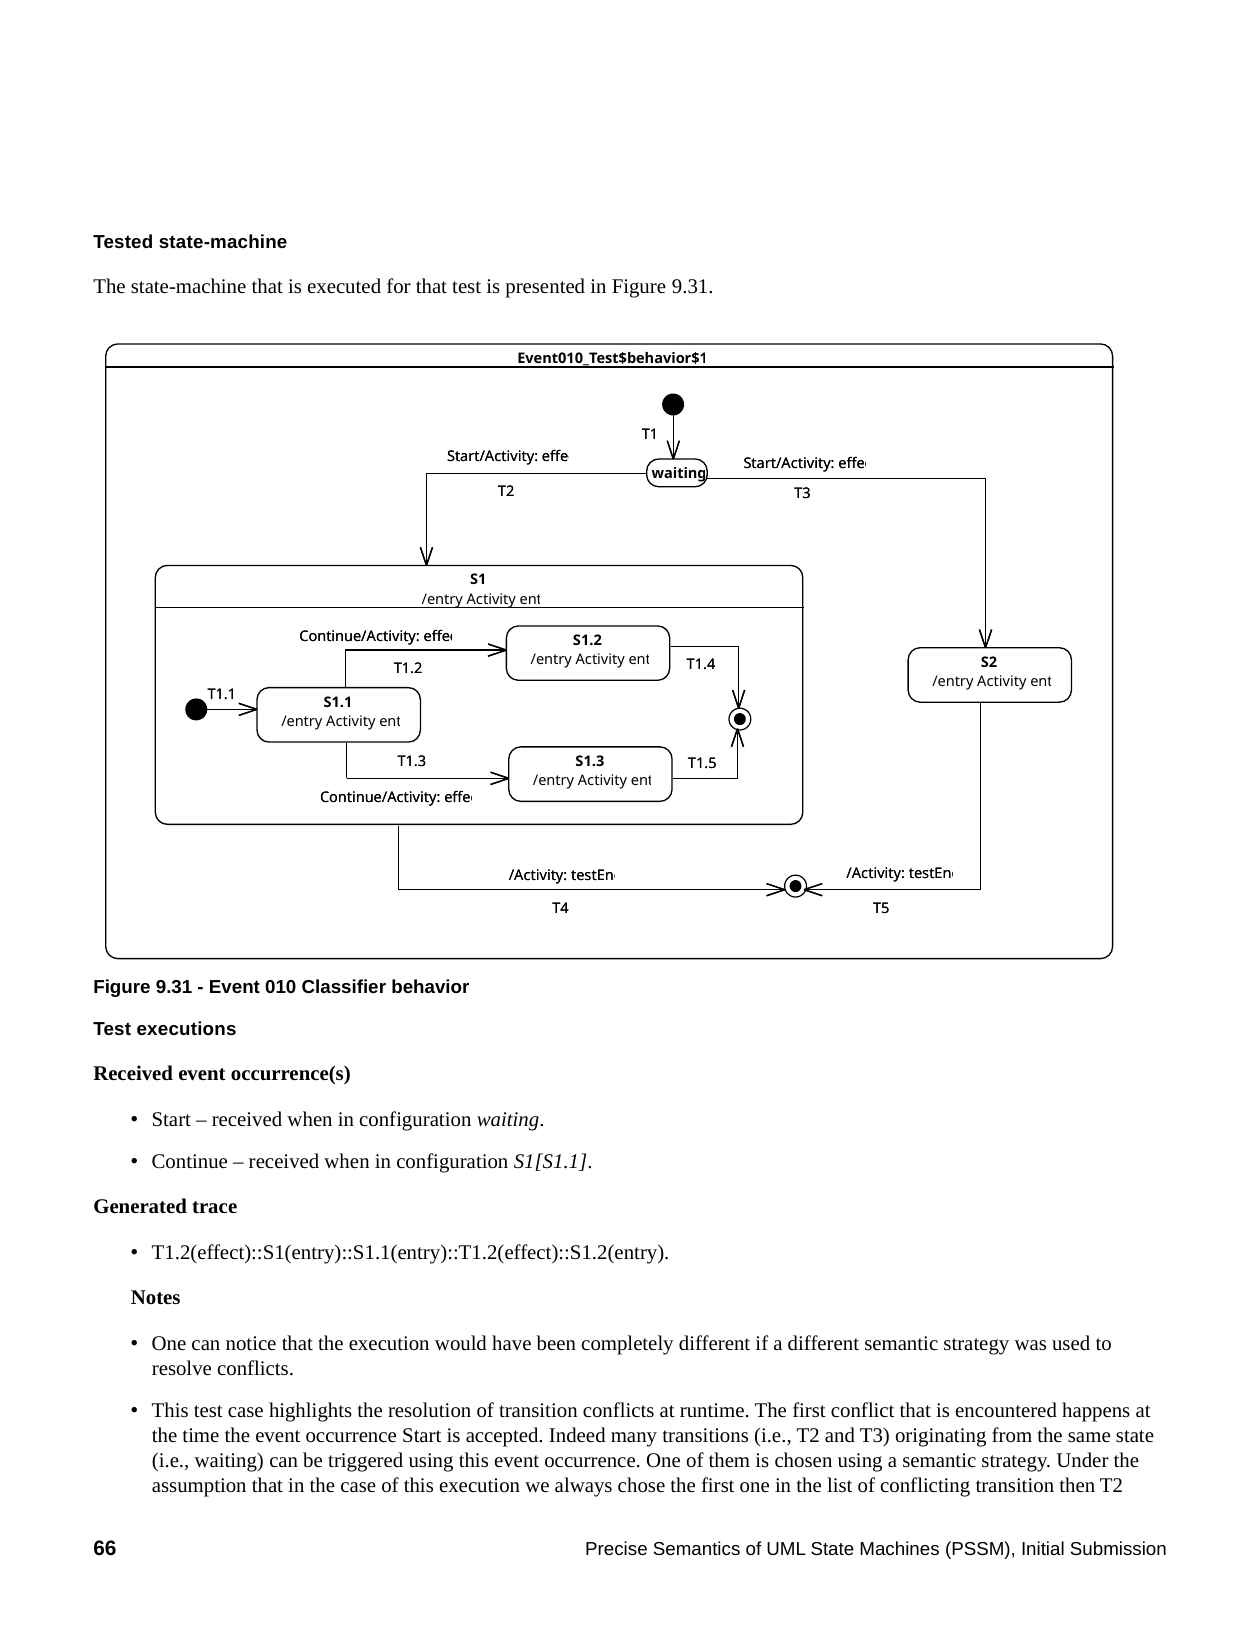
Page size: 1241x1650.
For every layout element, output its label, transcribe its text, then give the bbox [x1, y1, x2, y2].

list One can notice that the execution would have been completely different if a different semantic strategy was used to resolve conflicts. [131, 1330, 1164, 1380]
text Figure 9.31 - Event 010 Classifier behavior [93, 331, 1127, 997]
text Received event occurrence(s) [93, 1061, 1164, 1085]
text The state-machine that is executed for that test is presented in Figure 9.31. [93, 274, 1164, 298]
list This test case highlights the resolution of transition conflicts at runtime. The first conflict that is encountered happens at the time the event occurrence Start is accepted. Indeed many transitions (i.e., T2 and T3) originating from the same state (i.e., waiting) can be triggered using this event occurrence. One of them is chosen using a semantic strategy. Under the assumption that in the case of this execution we always chose the first one in the list of conflicting transition then T2 [131, 1397, 1164, 1497]
list Continue – received when in configuration S1[S1.1]. [131, 1148, 1164, 1173]
list T1.2(effect)::S1(entry)::S1.1(entry)::T1.2(effect)::S1.2(entry). [131, 1239, 1164, 1264]
text Notes [131, 1285, 1164, 1309]
list Start – received when in configuration waiting. [131, 1106, 1164, 1131]
subtitle Test executions [93, 319, 1164, 1040]
subtitle Tested state-machine [93, 231, 1164, 253]
text Generated trace [93, 1194, 1164, 1218]
